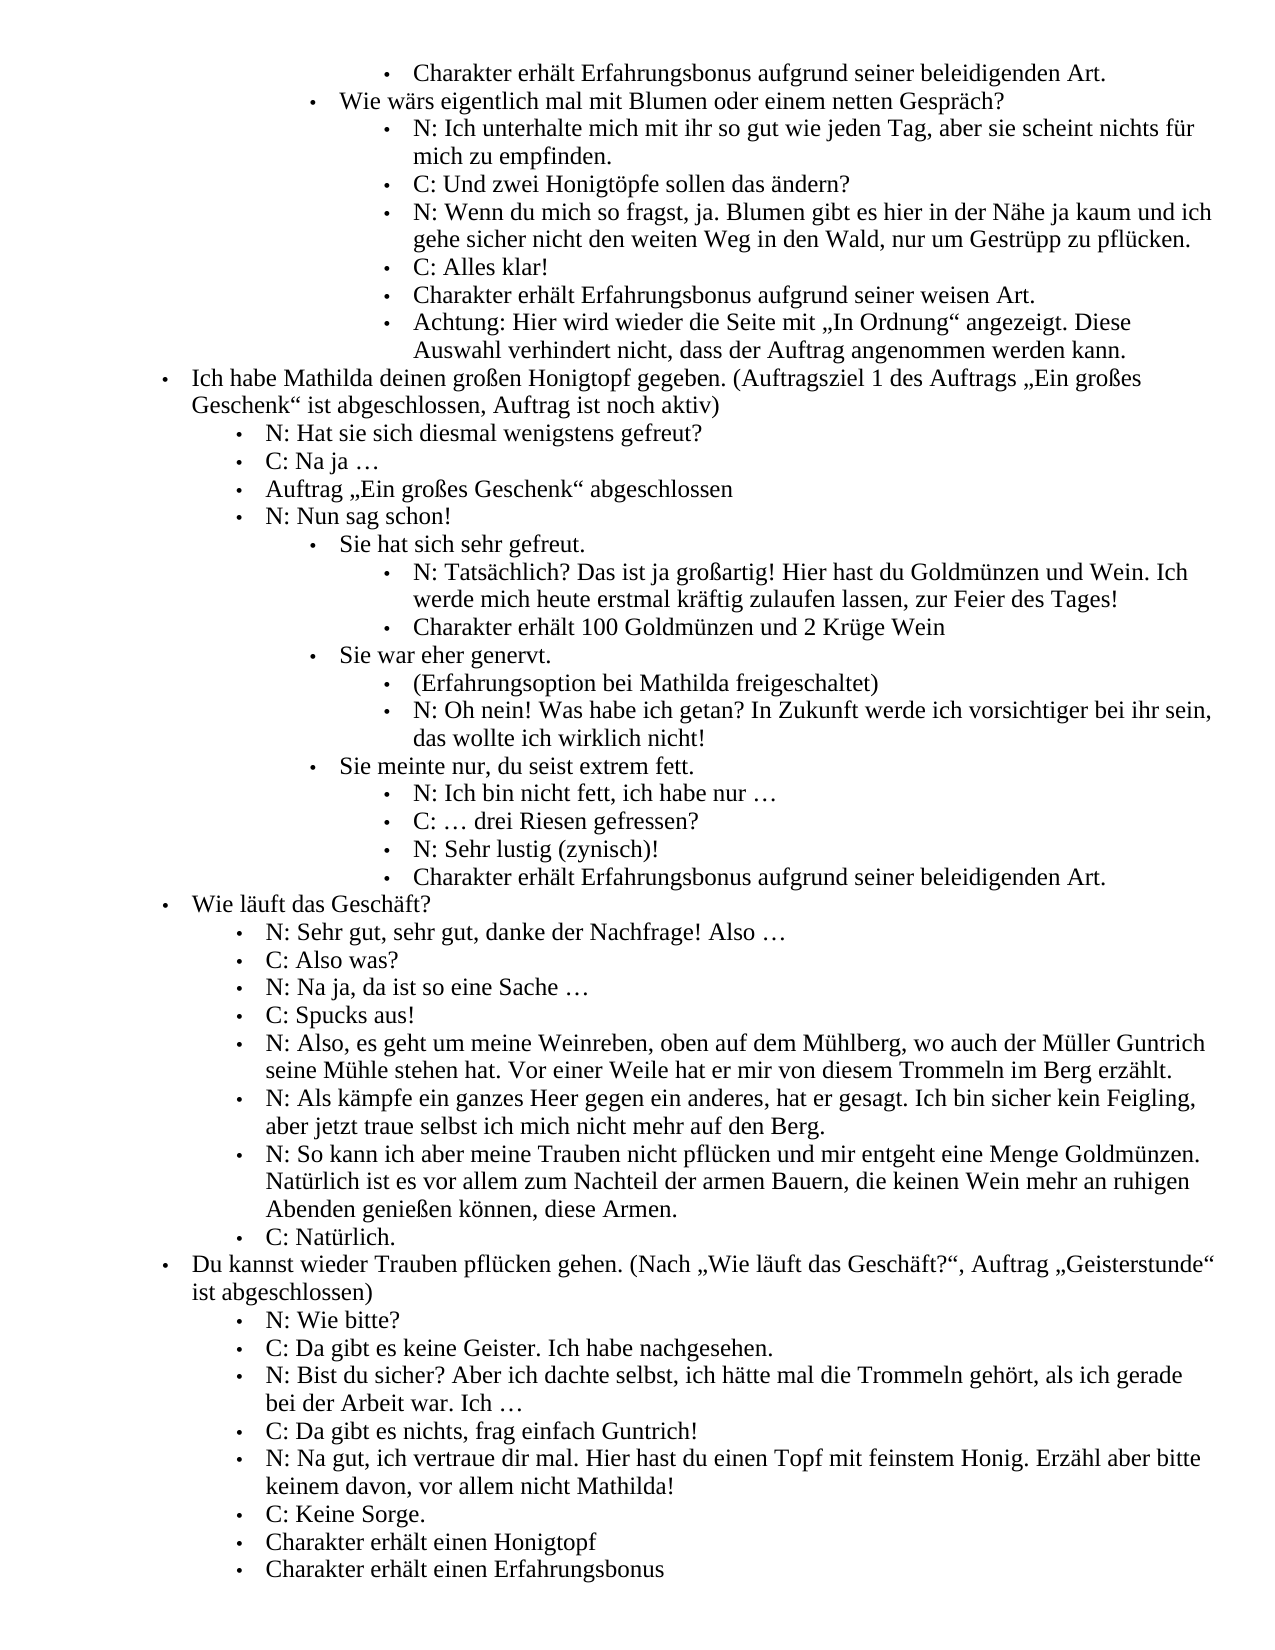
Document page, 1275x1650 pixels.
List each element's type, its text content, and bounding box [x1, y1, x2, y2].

list N: Wie bitte? [236, 1306, 1216, 1334]
list Ich habe Mathilda deinen großen Honigtopf gegeben. (Auftragsziel 1 des Auftrags „Ein großes Geschenk“ ist abgeschlossen, Auftrag ist noch aktiv) [162, 364, 1216, 419]
list N: Tatsächlich? Das ist ja großartig! Hier hast du Goldmünzen und Wein. Ich werde mich heute erstmal kräftig zulaufen lassen, zur Feier des Tages! [383, 558, 1216, 613]
list N: Ich bin nicht fett, ich habe nur … [383, 779, 1216, 807]
list Charakter erhält 100 Goldmünzen und 2 Krüge Wein [383, 613, 1216, 641]
list N: Hat sie sich diesmal wenigstens gefreut? [236, 419, 1216, 447]
list Sie hat sich sehr gefreut. [309, 530, 1216, 558]
list C: Da gibt es keine Geister. Ich habe nachgesehen. [236, 1334, 1216, 1361]
list C: Und zwei Honigtöpfe sollen das ändern? [383, 170, 1216, 198]
list C: Alles klar! [383, 253, 1216, 281]
list C: Na ja … [236, 447, 1216, 475]
list Du kannst wieder Trauben pflücken gehen. (Nach „Wie läuft das Geschäft?“, Auftrag „Geisterstunde“ ist abgeschlossen) [162, 1251, 1216, 1306]
list N: So kann ich aber meine Trauben nicht pflücken und mir entgeht eine Menge Goldmünzen. Natürlich ist es vor allem zum Nachteil der armen Bauern, die keinen Wein mehr an ruhigen Abenden genießen können, diese Armen. [236, 1140, 1216, 1223]
list Wie wärs eigentlich mal mit Blumen oder einem netten Gespräch? [309, 87, 1216, 114]
list N: Als kämpfe ein ganzes Heer gegen ein anderes, hat er gesagt. Ich bin sicher kein Feigling, aber jetzt traue selbst ich mich nicht mehr auf den Berg. [236, 1084, 1216, 1140]
list C: Da gibt es nichts, frag einfach Guntrich! [236, 1417, 1216, 1444]
list N: Nun sag schon! [236, 502, 1216, 530]
list N: Oh nein! Was habe ich getan? In Zukunft werde ich vorsichtiger bei ihr sein, das wollte ich wirklich nicht! [383, 696, 1216, 752]
list (Erfahrungsoption bei Mathilda freigeschaltet) [383, 669, 1216, 696]
list Achtung: Hier wird wieder die Seite mit „In Ordnung“ angezeigt. Diese Auswahl verhindert nicht, dass der Auftrag angenommen werden kann. [383, 308, 1216, 364]
list Charakter erhält Erfahrungsbonus aufgrund seiner beleidigenden Art. [383, 59, 1216, 87]
list Wie läuft das Geschäft? [162, 890, 1216, 918]
list C: … drei Riesen gefressen? [383, 807, 1216, 835]
list N: Na gut, ich vertraue dir mal. Hier hast du einen Topf mit feinstem Honig. Erzähl aber bitte keinem davon, vor allem nicht Mathilda! [236, 1444, 1216, 1500]
list C: Keine Sorge. [236, 1500, 1216, 1528]
list C: Spucks aus! [236, 1001, 1216, 1029]
list Sie war eher genervt. [309, 641, 1216, 669]
list Charakter erhält einen Honigtopf [236, 1528, 1216, 1555]
list N: Also, es geht um meine Weinreben, oben auf dem Mühlberg, wo auch der Müller Guntrich seine Mühle stehen hat. Vor einer Weile hat er mir von diesem Trommeln im Berg erzählt. [236, 1029, 1216, 1084]
list Charakter erhält Erfahrungsbonus aufgrund seiner beleidigenden Art. [383, 863, 1216, 890]
list N: Ich unterhalte mich mit ihr so gut wie jeden Tag, aber sie scheint nichts für mich zu empfinden. [383, 114, 1216, 170]
list N: Bist du sicher? Aber ich dachte selbst, ich hätte mal die Trommeln gehört, als ich gerade bei der Arbeit war. Ich … [236, 1361, 1216, 1417]
list N: Sehr gut, sehr gut, danke der Nachfrage! Also … [236, 918, 1216, 946]
list Charakter erhält einen Erfahrungsbonus [236, 1555, 1216, 1583]
list N: Na ja, da ist so eine Sache … [236, 973, 1216, 1001]
list C: Also was? [236, 946, 1216, 973]
list N: Wenn du mich so fragst, ja. Blumen gibt es hier in der Nähe ja kaum und ich gehe sicher nicht den weiten Weg in den Wald, nur um Gestrüpp zu pflücken. [383, 198, 1216, 253]
list Sie meinte nur, du seist extrem fett. [309, 752, 1216, 779]
list C: Natürlich. [236, 1223, 1216, 1251]
list Charakter erhält Erfahrungsbonus aufgrund seiner weisen Art. [383, 281, 1216, 308]
list Auftrag „Ein großes Geschenk“ abgeschlossen [236, 475, 1216, 502]
list N: Sehr lustig (zynisch)! [383, 835, 1216, 863]
